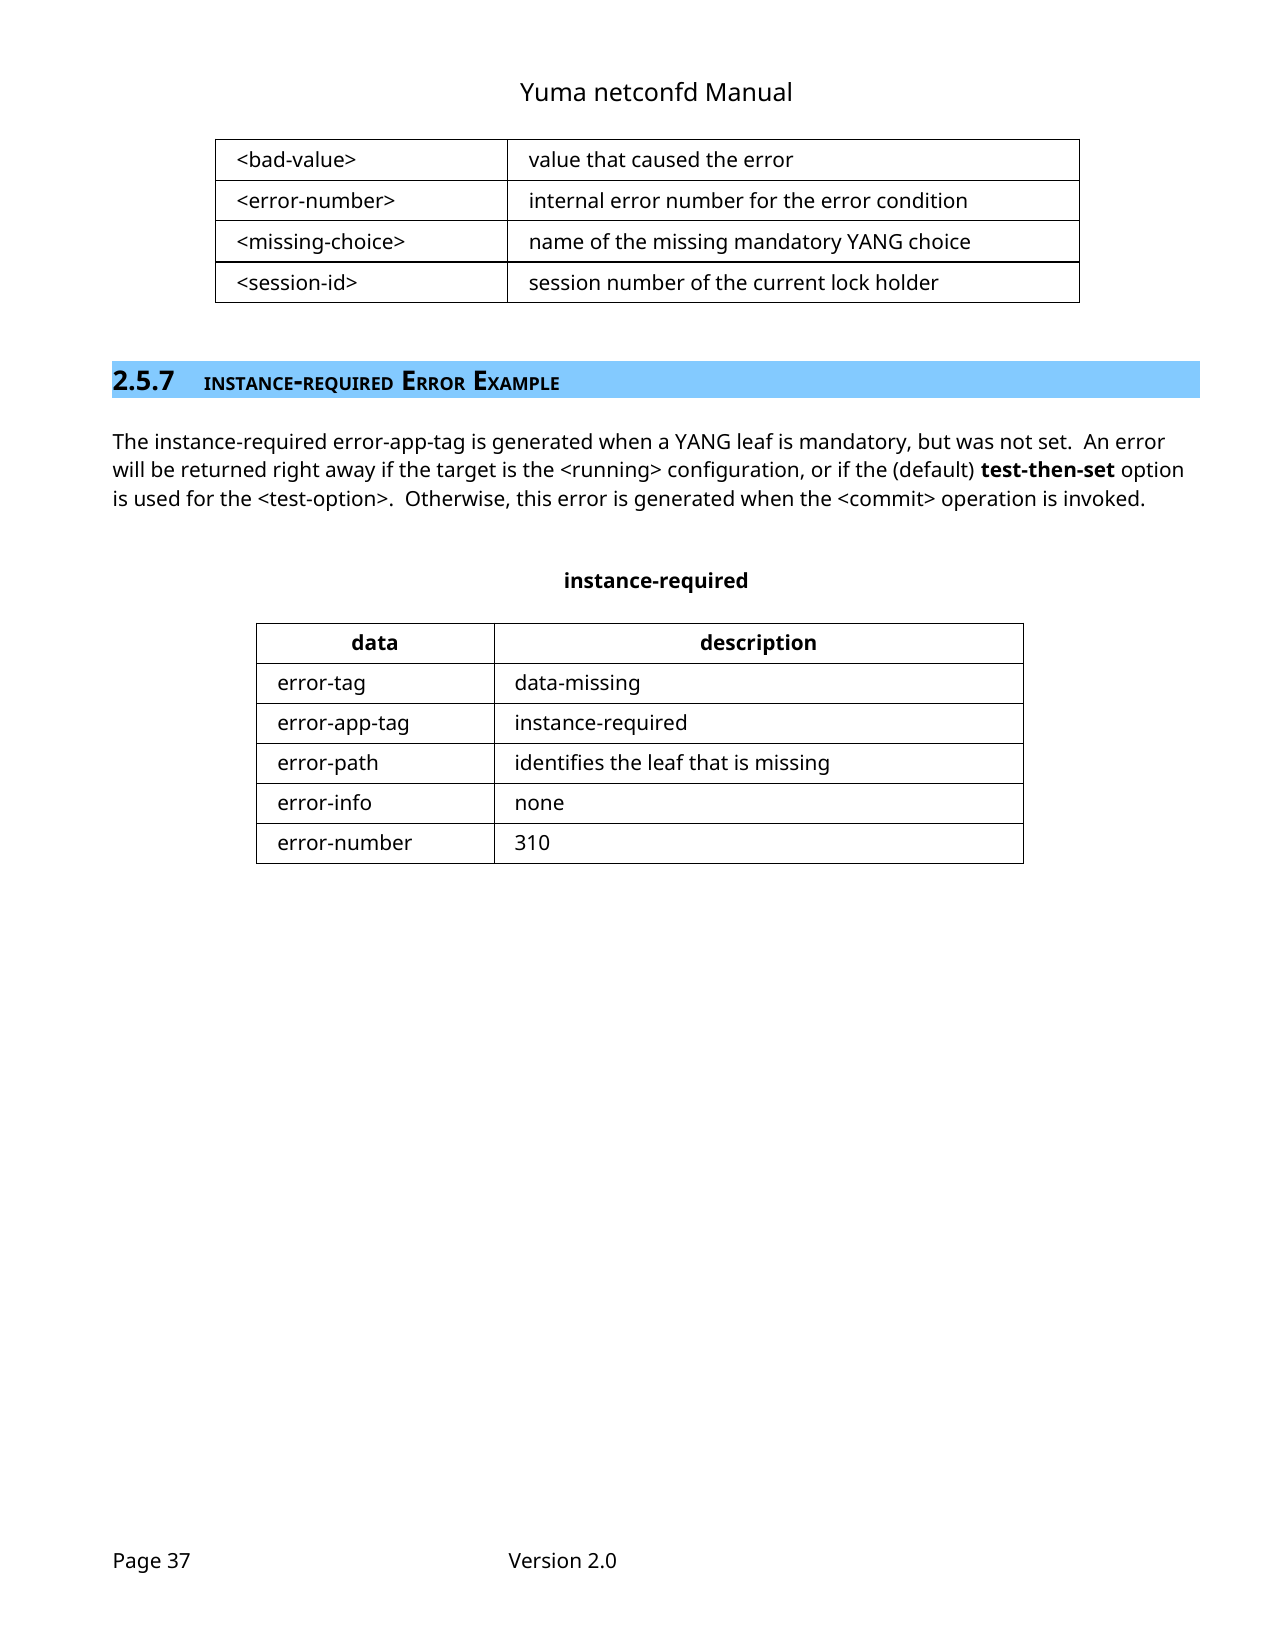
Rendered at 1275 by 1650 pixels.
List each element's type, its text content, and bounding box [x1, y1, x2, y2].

table_cell name of the missing mandatory YANG choice [508, 221, 1079, 261]
table_cell <error-number> [216, 181, 507, 220]
table_cell session number of the current lock holder [508, 263, 1079, 302]
text The instance-required error-app-tag is generated when a YANG leaf is mandatory, but was not set. An error will be returned right away if the target is the <running> configuration, or if the (default) test-then-set option is used for the <test-option>. Otherwise, this error is generated when the <commit> operation is invoked. [112, 427, 1200, 512]
table_cell error-app-tag [257, 704, 494, 743]
table_cell <session-id> [216, 263, 507, 302]
table_cell <bad-value> [216, 140, 507, 179]
table_cell identifies the leaf that is missing [495, 744, 1023, 783]
table_cell error-path [257, 744, 494, 783]
table_cell 310 [495, 824, 1023, 863]
subtitle instance-required Error Example [112, 361, 1200, 398]
subtitle instance-required [127, 566, 1185, 594]
table_cell <missing-choice> [216, 221, 507, 261]
table_cell none [495, 784, 1023, 823]
table_cell error-number [257, 824, 494, 863]
table_cell value that caused the error [508, 140, 1079, 179]
table_cell error-tag [257, 664, 494, 703]
table_cell data-missing [495, 664, 1023, 703]
table_header data [257, 624, 494, 663]
table_cell internal error number for the error condition [508, 181, 1079, 220]
table_cell error-info [257, 784, 494, 823]
table_header description [495, 624, 1023, 663]
table_cell instance-required [495, 704, 1023, 743]
